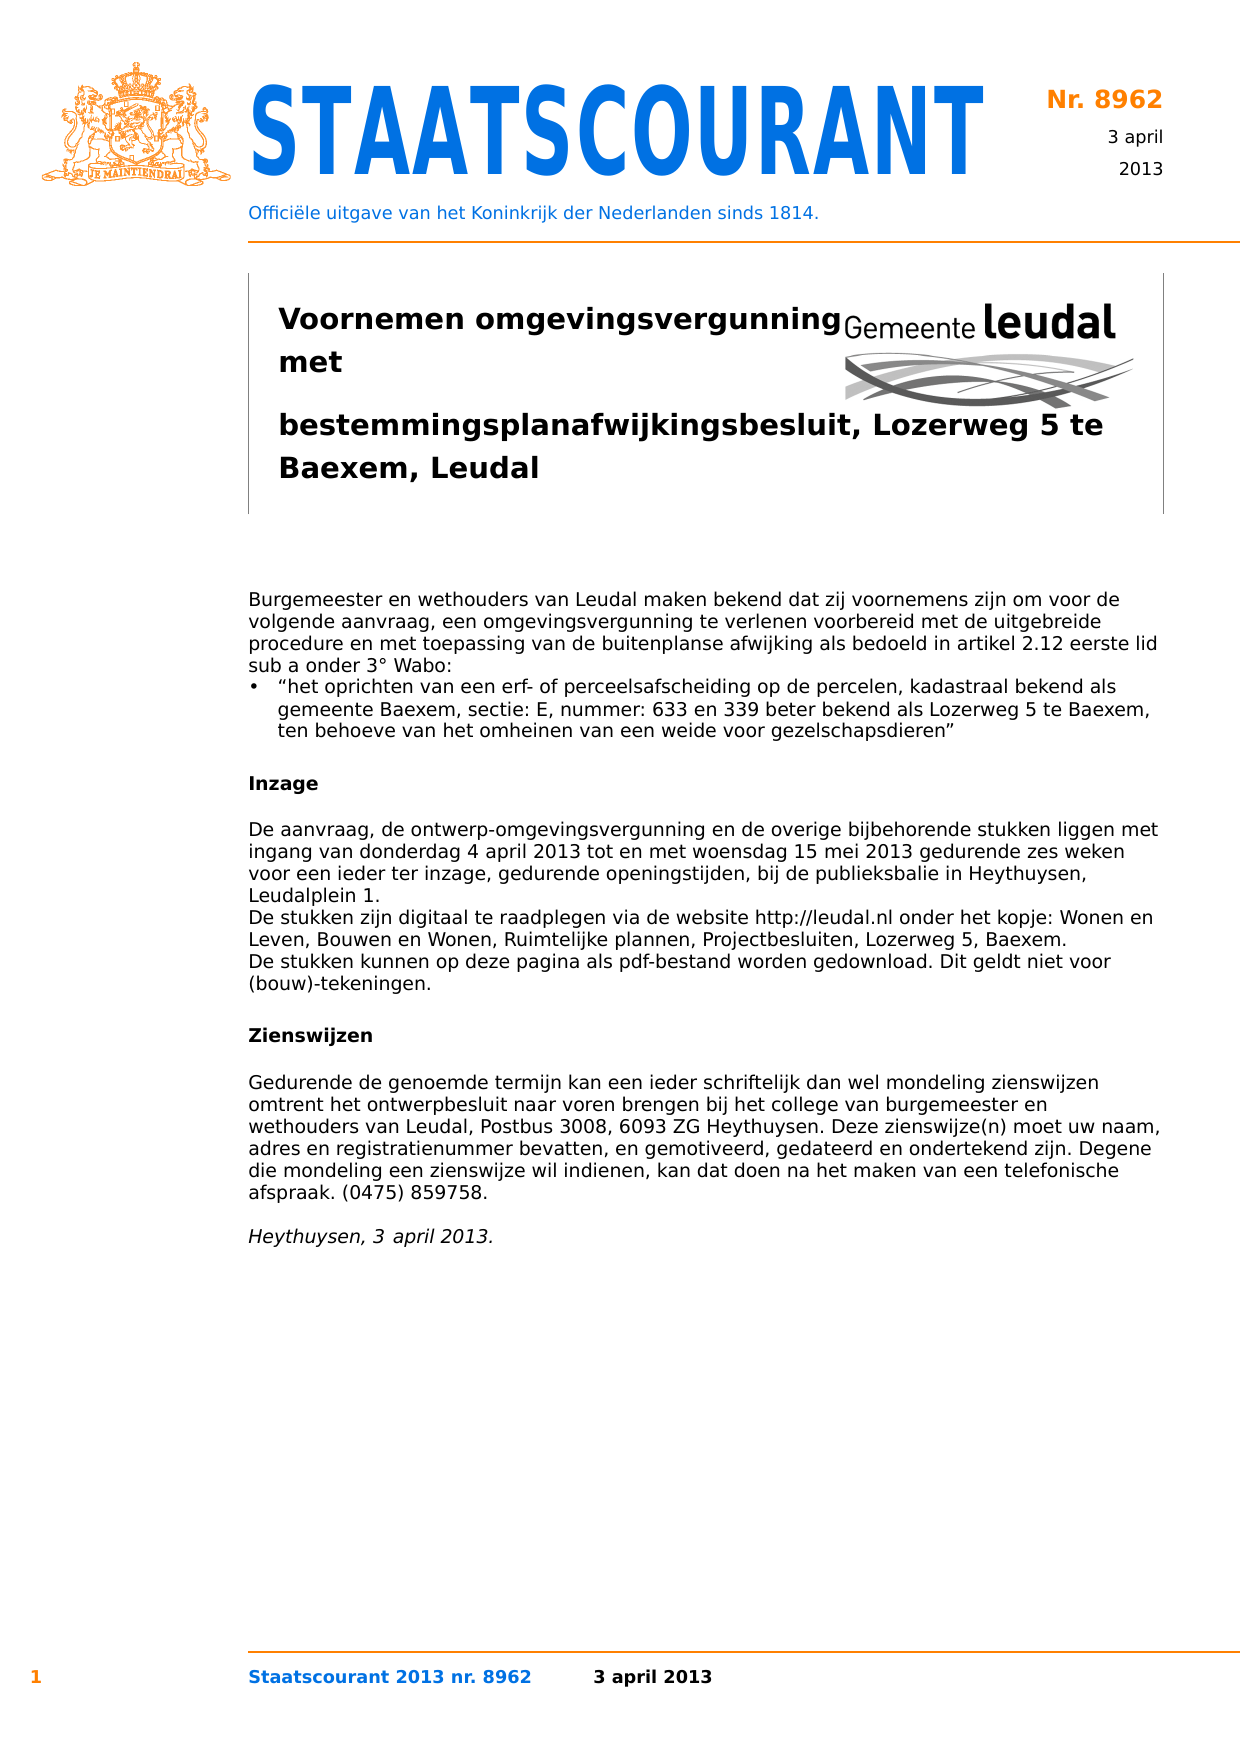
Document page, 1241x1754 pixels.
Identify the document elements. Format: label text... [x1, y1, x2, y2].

subtitle Zienswijzen [248, 1025, 1163, 1047]
table_cell 3 april [998, 121, 1240, 153]
table_header Nr. 8962 [998, 62, 1240, 121]
text De stukken zijn digitaal te raadplegen via de website http://leudal.nl onder het kopje: Wonen en Leven, Bouwen en Wonen, Ruimtelijke plannen, Projectbesluiten, Lozerweg 5, Baexem. [248, 907, 1163, 951]
table_header STAATSCOURANT [248, 62, 998, 203]
text Gedurende de genoemde termijn kan een ieder schriftelijk dan wel mondeling zienswijzen omtrent het ontwerpbesluit naar voren brengen bij het college van burgemeester en wethouders van Leudal, Postbus 3008, 6093 ZG Heythuysen. Deze zienswijze(n) moet uw naam, adres en registratienummer bevatten, en gemotiveerd, gedateerd en ondertekend zijn. Degene die mondeling een zienswijze wil indienen, kan dat doen na het maken van een telefonische afspraak. (0475) 859758. [248, 1072, 1163, 1204]
table_cell 2013 [998, 153, 1240, 203]
table_header [25, 62, 248, 241]
picture [41, 62, 231, 186]
table_cell Officiële uitgave van het Koninkrijk der Nederlanden sinds 1814. [248, 203, 1240, 241]
text Burgemeester en wethouders van Leudal maken bekend dat zij voornemens zijn om voor de volgende aanvraag, een omgevingsvergunning te verlenen voorbereid met de uitgebreide procedure en met toepassing van de buitenplanse afwijking als bedoeld in artikel 2.12 eerste lid sub a onder 3° Wabo: [248, 588, 1163, 676]
subtitle Inzage [248, 772, 1163, 794]
text De aanvraag, de ontwerp-omgevingsvergunning en de overige bijbehorende stukken liggen met ingang van donderdag 4 april 2013 tot en met woensdag 15 mei 2013 gedurende zes weken voor een ieder ter inzage, gedurende openingstijden, bij de publieksbalie in Heythuysen, Leudalplein 1. [248, 819, 1163, 907]
picture [844, 302, 1134, 409]
text Heythuysen, 3 april 2013. [248, 1226, 1163, 1248]
text • “het oprichten van een erf- of perceelsafscheiding op de percelen, kadastraal bekend als gemeente Baexem, sectie: E, nummer: 633 en 339 beter bekend als Lozerweg 5 te Baexem, ten behoeve van het omheinen van een weide voor gezelschapsdieren” [248, 676, 1163, 742]
text De stukken kunnen op deze pagina als pdf-bestand worden gedownload. Dit geldt niet voor (bouw)-tekeningen. [248, 951, 1163, 995]
subtitle Voornemen omgevingsvergunning met bestemmingsplanafwijkingsbesluit, Lozerweg 5 te Baexem, Leudal [249, 273, 1163, 514]
